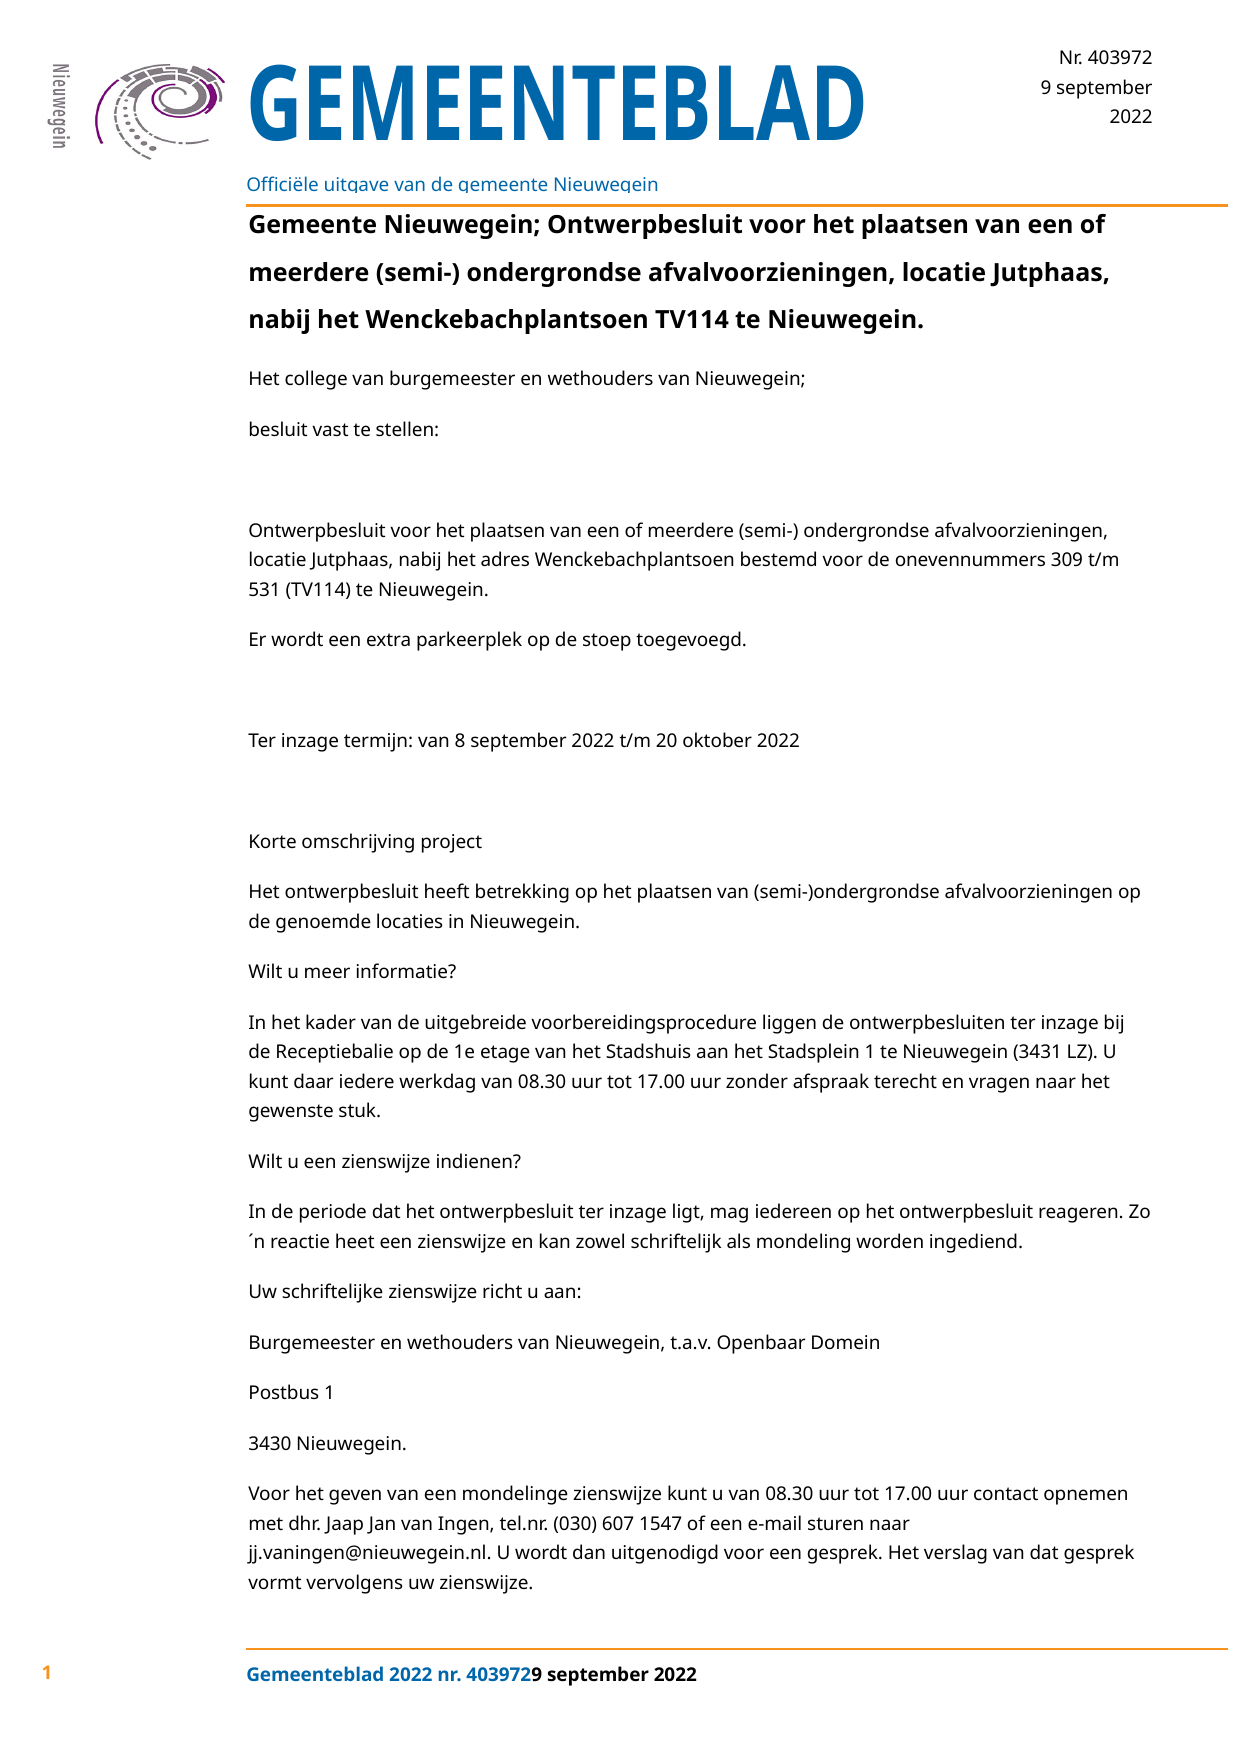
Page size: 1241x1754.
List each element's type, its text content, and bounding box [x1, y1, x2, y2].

text Burgemeester en wethouders van Nieuwegein, t.a.v. Openbaar Domein [248, 1329, 1152, 1354]
text Ter inzage termijn: van 8 september 2022 t/m 20 oktober 2022 [248, 727, 1152, 753]
text In het kader van de uitgebreide voorbereidingsprocedure liggen de ontwerpbesluiten ter inzage bij de Receptiebalie op de 1e etage van het Stadshuis aan het Stadsplein 1 te Nieuwegein (3431 LZ). U kunt daar iedere werkdag van 08.30 uur tot 17.00 uur zonder afspraak terecht en vragen naar het gewenste stuk. [248, 1009, 1152, 1123]
text Voor het geven van een mondelinge zienswijze kunt u van 08.30 uur tot 17.00 uur contact opnemen met dhr. Jaap Jan van Ingen, tel.nr. (030) 607 1547 of een e-mail sturen naar jj.vaningen@nieuwegein.nl. U wordt dan uitgenodigd voor een gesprek. Het verslag van dat gesprek vormt vervolgens uw zienswijze. [248, 1480, 1152, 1594]
text Korte omschrijving project [248, 828, 1152, 854]
text Wilt u meer informatie? [248, 958, 1152, 984]
text Er wordt een extra parkeerplek op de stoep toegevoegd. [248, 626, 1152, 652]
text Gemeente Nieuwegein; Ontwerpbesluit voor het plaatsen van een of meerdere (semi-) ondergrondse afvalvoorzieningen, locatie Jutphaas, nabij het Wenckebachplantsoen TV114 te Nieuwegein. [248, 207, 1152, 336]
text Ontwerpbesluit voor het plaatsen van een of meerdere (semi-) ondergrondse afvalvoorzieningen, locatie Jutphaas, nabij het adres Wenckebachplantsoen bestemd voor de onevennummers 309 t/m 531 (TV114) te Nieuwegein. [248, 517, 1152, 602]
text Wilt u een zienswijze indienen? [248, 1148, 1152, 1174]
text besluit vast te stellen: [248, 416, 1152, 442]
text In de periode dat het ontwerpbesluit ter inzage ligt, mag iedereen op het ontwerpbesluit reageren. Zo´n reactie heet een zienswijze en kan zowel schriftelijk als mondeling worden ingediend. [248, 1198, 1152, 1254]
text Uw schriftelijke zienswijze richt u aan: [248, 1278, 1152, 1304]
text 3430 Nieuwegein. [248, 1430, 1152, 1455]
text Het college van burgemeester en wethouders van Nieuwegein; [248, 366, 1152, 391]
picture [41, 47, 231, 172]
text Het ontwerpbesluit heeft betrekking op het plaatsen van (semi-)ondergrondse afvalvoorzieningen op de genoemde locaties in Nieuwegein. [248, 878, 1152, 934]
text Postbus 1 [248, 1379, 1152, 1405]
